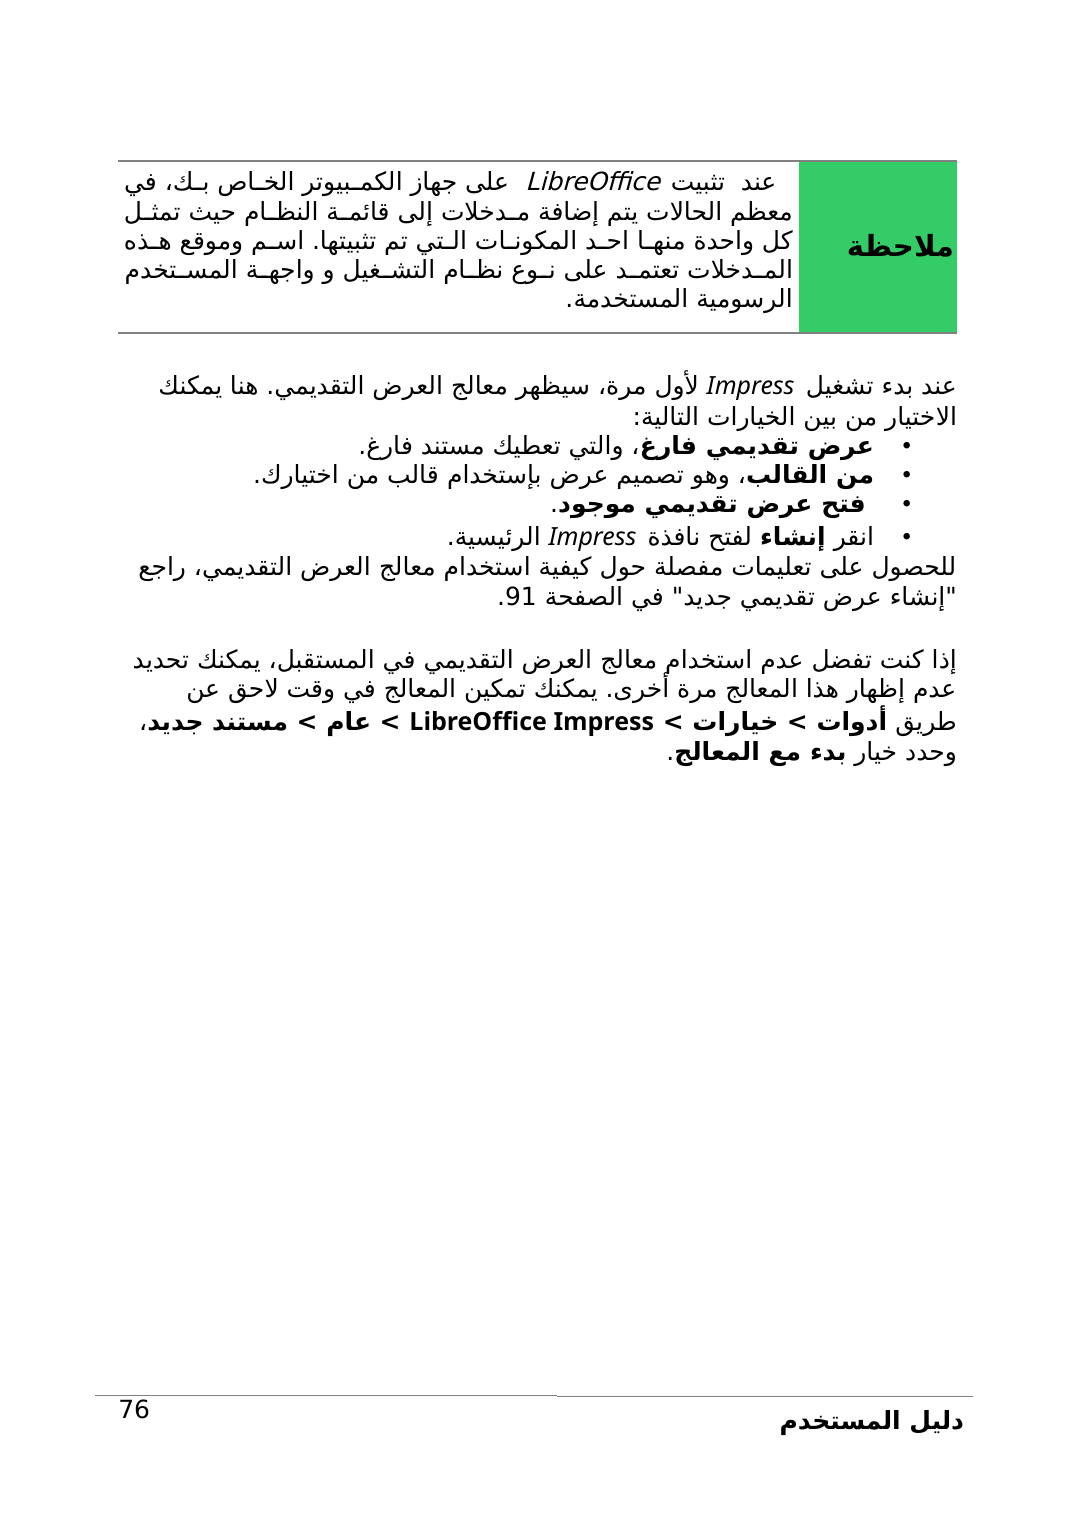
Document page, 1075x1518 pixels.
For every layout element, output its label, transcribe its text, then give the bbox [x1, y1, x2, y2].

list عرض تقديمي فارغ، والتي تعطيك مستند فارغ. [118, 431, 911, 460]
text إذا كنت تفضل عدم استخدام معالج العرض التقديمي في المستقبل، يمكنك تحديد عدم إظهار هذا المعالج مرة أخرى. يمكنك تمكين المعالج في وقت لاحق عن طريق أدوات > خيارات > LibreOffice Impress > عام > مستند جديد، وحدد خيار بدء مع المعالج. [118, 645, 957, 767]
text للحصول على تعليمات مفصلة حول كيفية استخدام معالج العرض التقديمي، راجع "إنشاء عرض تقديمي جديد" في الصفحة 89. [118, 553, 957, 611]
list انقر إنشاء لفتح نافذة Impress الرئيسية. [118, 518, 911, 553]
list من القالب، وهو تصميم عرض بإستخدام قالب من اختيارك. [118, 460, 911, 489]
text عند بدء تشغيل Impress لأول مرة، سيظهر معالج العرض التقديمي. هنا يمكنك الاختيار من بين الخيارات التالية: [118, 368, 957, 431]
list فتح عرض تقديمي موجود. [118, 489, 911, 518]
table_header [799, 162, 957, 332]
table_header عند تثبيت LibreOffice على جهاز الكمبيوتر الخاص بك، في معظم الحالات يتم إضافة مدخلات إلى قائمة النظام حيث تمثل كل واحدة منها احد المكونات التي تم تثبيتها. اسم وموقع هذه المدخلات تعتمد على نوع نظام التشغيل و واجهة المستخدم الرسومية المستخدمة. [118, 162, 798, 332]
